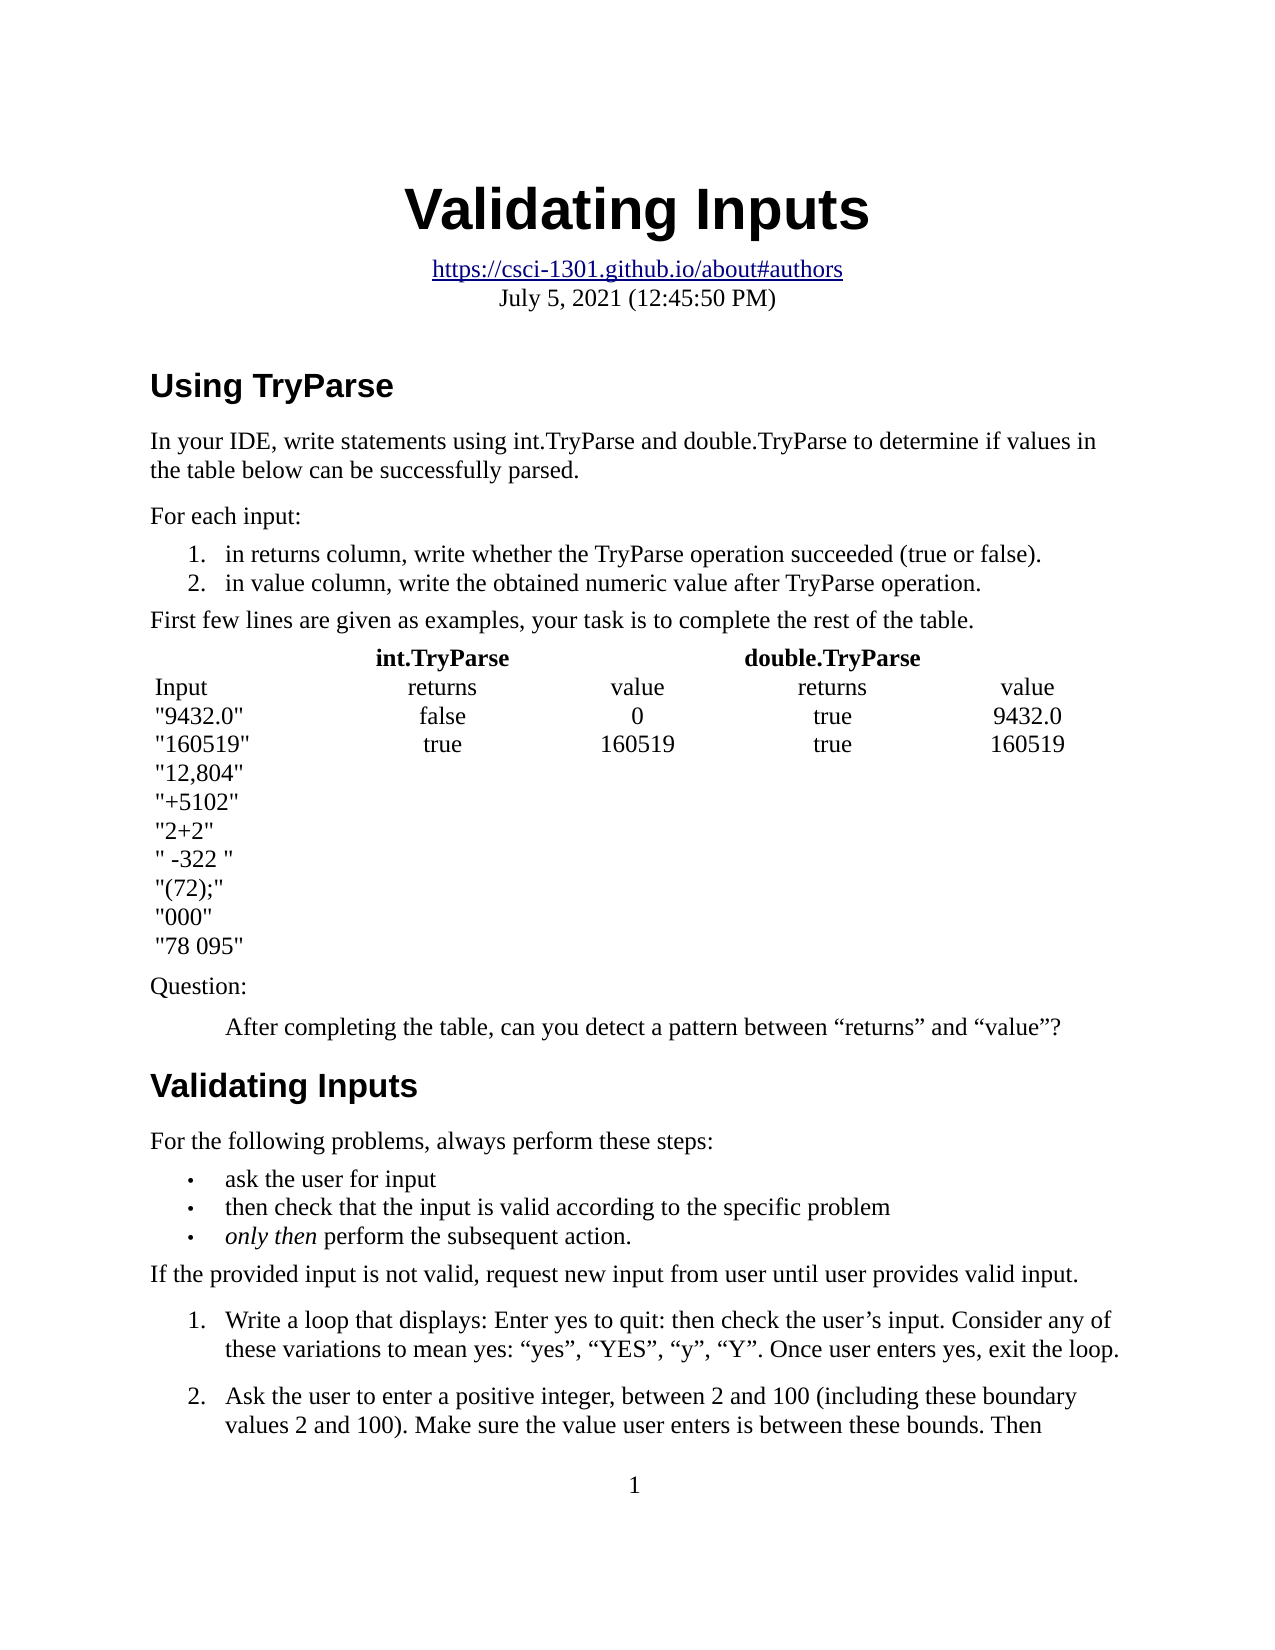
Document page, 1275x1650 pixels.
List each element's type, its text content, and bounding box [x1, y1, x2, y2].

table_cell "9432.0" [150, 701, 345, 729]
table_cell "000" [150, 902, 345, 931]
list in returns column, write whether the TryParse operation succeeded (true or false). [187, 539, 1125, 568]
table_cell "+5102" [150, 787, 345, 816]
table_cell [540, 845, 735, 873]
table_cell [735, 758, 930, 787]
list ask the user for input [187, 1164, 1125, 1192]
table_cell true [735, 701, 930, 729]
text https://csci-1301.github.io/about#authors [150, 254, 1125, 283]
list in value column, write the obtained numeric value after TryParse operation. [187, 568, 1125, 597]
table_cell [735, 931, 930, 959]
table_cell [930, 758, 1125, 787]
list then check that the input is valid according to the specific problem [187, 1192, 1125, 1221]
table_cell [930, 902, 1125, 931]
title Validating Inputs [150, 175, 1125, 242]
table_cell true [345, 730, 540, 758]
table_cell returns [345, 672, 540, 701]
table_cell true [735, 730, 930, 758]
table_cell [930, 787, 1125, 816]
table_cell [735, 816, 930, 844]
table_header [540, 643, 735, 672]
text For the following problems, always perform these steps: [150, 1126, 1125, 1155]
table_cell [345, 902, 540, 931]
table_cell "2+2" [150, 816, 345, 844]
table_cell [345, 816, 540, 844]
table_cell [540, 902, 735, 931]
table_cell [540, 758, 735, 787]
table_header int.TryParse [345, 643, 540, 672]
text For each input: [150, 501, 1125, 530]
table_cell [735, 902, 930, 931]
table_cell [735, 873, 930, 902]
table_cell [540, 787, 735, 816]
table_cell [735, 787, 930, 816]
table_cell [735, 845, 930, 873]
table_cell [345, 845, 540, 873]
table_cell value [930, 672, 1125, 701]
table_cell [540, 816, 735, 844]
table_cell [930, 931, 1125, 959]
table_cell 9432.0 [930, 701, 1125, 729]
table_header [150, 643, 345, 672]
table_cell Input [150, 672, 345, 701]
text July 5, 2021 (12:45:50 PM) [150, 283, 1125, 312]
table_cell [345, 931, 540, 959]
list Write a loop that displays: Enter yes to quit: then check the user’s input. Consider any of these variations to mean yes: “yes”, “YES”, “y”, “Y”. Once user enters yes, exit the loop. [187, 1306, 1125, 1363]
subtitle Validating Inputs [150, 1066, 1125, 1104]
text If the provided input is not valid, request new input from user until user provides valid input. [150, 1259, 1125, 1288]
table_cell [345, 787, 540, 816]
table_cell [930, 845, 1125, 873]
list Ask the user to enter a positive integer, between 2 and 100 (including these boundary values 2 and 100). Make sure the value user enters is between these bounds. Then [187, 1381, 1125, 1438]
table_cell value [540, 672, 735, 701]
table_cell "12,804" [150, 758, 345, 787]
table_cell " -322 " [150, 845, 345, 873]
table_cell [930, 816, 1125, 844]
table_cell 0 [540, 701, 735, 729]
table_cell "(72);" [150, 873, 345, 902]
table_cell returns [735, 672, 930, 701]
table_cell "160519" [150, 730, 345, 758]
table_cell [345, 873, 540, 902]
text After completing the table, can you detect a pattern between “returns” and “value”? [225, 1012, 1125, 1041]
text Question: [150, 971, 1125, 1000]
table_cell [930, 873, 1125, 902]
table_cell 160519 [540, 730, 735, 758]
table_header double.TryParse [735, 643, 930, 672]
table_cell [345, 758, 540, 787]
table_header [930, 643, 1125, 672]
list only then perform the subsequent action. [187, 1221, 1125, 1250]
table_cell "78 095" [150, 931, 345, 959]
table_cell [540, 873, 735, 902]
table_cell false [345, 701, 540, 729]
subtitle Using TryParse [150, 366, 1125, 404]
table_cell [540, 931, 735, 959]
text In your IDE, write statements using int.TryParse and double.TryParse to determine if values in the table below can be successfully parsed. [150, 426, 1125, 483]
table_cell 160519 [930, 730, 1125, 758]
text First few lines are given as examples, your task is to complete the rest of the table. [150, 606, 1125, 634]
